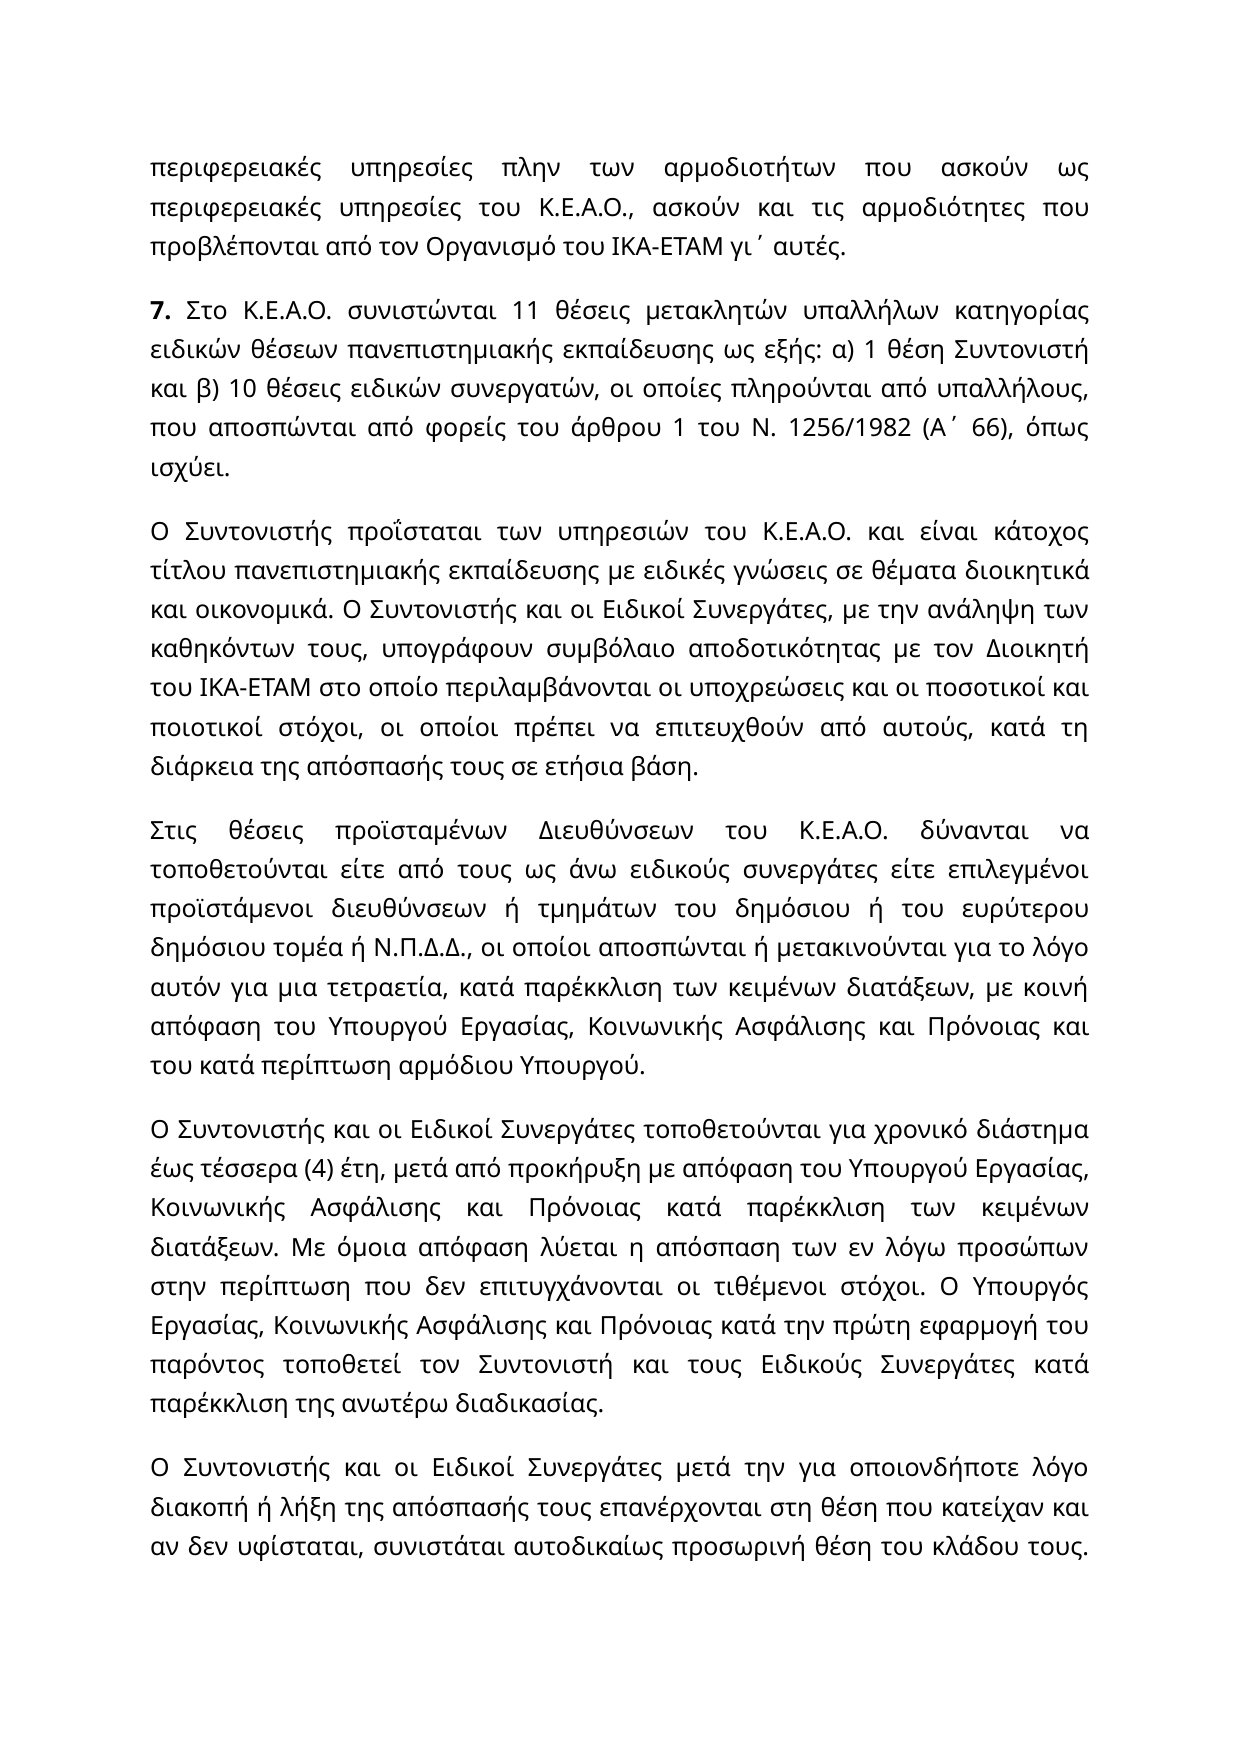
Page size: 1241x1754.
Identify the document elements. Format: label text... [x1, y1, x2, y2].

text περιφερειακές υπηρεσίες πλην των αρμοδιοτήτων που ασκούν ως περιφερειακές υπηρεσίες του Κ.Ε.Α.Ο., ασκούν και τις αρμοδιότητες που προβλέπονται από τον Οργανισμό του ΙΚΑ-ΕΤΑΜ γι΄ αυτές. [150, 150, 1090, 262]
text Ο Συντονιστής και οι Ειδικοί Συνεργάτες τοποθετούνται για χρονικό διάστημα έως τέσσερα (4) έτη, μετά από προκήρυξη με απόφαση του Υπουργού Εργασίας, Κοινωνικής Ασφάλισης και Πρόνοιας κατά παρέκκλιση των κειμένων διατάξεων. Με όμοια απόφαση λύεται η απόσπαση των εν λόγω προσώπων στην περίπτωση που δεν επιτυγχάνονται οι τιθέμενοι στόχοι. Ο Υπουργός Εργασίας, Κοινωνικής Ασφάλισης και Πρόνοιας κατά την πρώτη εφαρμογή του παρόντος τοποθετεί τον Συντονιστή και τους Ειδικούς Συνεργάτες κατά παρέκκλιση της ανωτέρω διαδικασίας. [150, 1112, 1090, 1420]
text Ο Συντονιστής και οι Ειδικοί Συνεργάτες μετά την για οποιονδήποτε λόγο διακοπή ή λήξη της απόσπασής τους επανέρχονται στη θέση που κατείχαν και αν δεν υφίσταται, συνιστάται αυτοδικαίως προσωρινή θέση του κλάδου τους. [150, 1450, 1090, 1562]
text Στις θέσεις προϊσταμένων Διευθύνσεων του Κ.Ε.Α.Ο. δύνανται να τοποθετούνται είτε από τους ως άνω ειδικούς συνεργάτες είτε επιλεγμένοι προϊστάμενοι διευθύνσεων ή τμημάτων του δημόσιου ή του ευρύτερου δημόσιου τομέα ή Ν.Π.Δ.Δ., οι οποίοι αποσπώνται ή μετακινούνται για το λόγο αυτόν για μια τετραετία, κατά παρέκκλιση των κειμένων διατάξεων, με κοινή απόφαση του Υπουργού Εργασίας, Κοινωνικής Ασφάλισης και Πρόνοιας και του κατά περίπτωση αρμόδιου Υπουργού. [150, 812, 1090, 1082]
text 7. Στο Κ.Ε.Α.Ο. συνιστώνται 11 θέσεις μετακλητών υπαλλήλων κατηγορίας ειδικών θέσεων πανεπιστημιακής εκπαίδευσης ως εξής: α) 1 θέση Συντονιστή και β) 10 θέσεις ειδικών συνεργατών, οι οποίες πληρούνται από υπαλλήλους, που αποσπώνται από φορείς του άρθρου 1 του Ν. 1256/1982 (Α΄ 66), όπως ισχύει. [150, 292, 1090, 483]
text Ο Συντονιστής προΐσταται των υπηρεσιών του Κ.Ε.Α.Ο. και είναι κάτοχος τίτλου πανεπιστημιακής εκπαίδευσης με ειδικές γνώσεις σε θέματα διοικητικά και οικονομικά. Ο Συντονιστής και οι Ειδικοί Συνεργάτες, με την ανάληψη των καθηκόντων τους, υπογράφουν συμβόλαιο αποδοτικότητας με τον Διοικητή του ΙΚΑ-ΕΤΑΜ στο οποίο περιλαμβάνονται οι υποχρεώσεις και οι ποσοτικοί και ποιοτικοί στόχοι, οι οποίοι πρέπει να επιτευχθούν από αυτούς, κατά τη διάρκεια της απόσπασής τους σε ετήσια βάση. [150, 513, 1090, 782]
